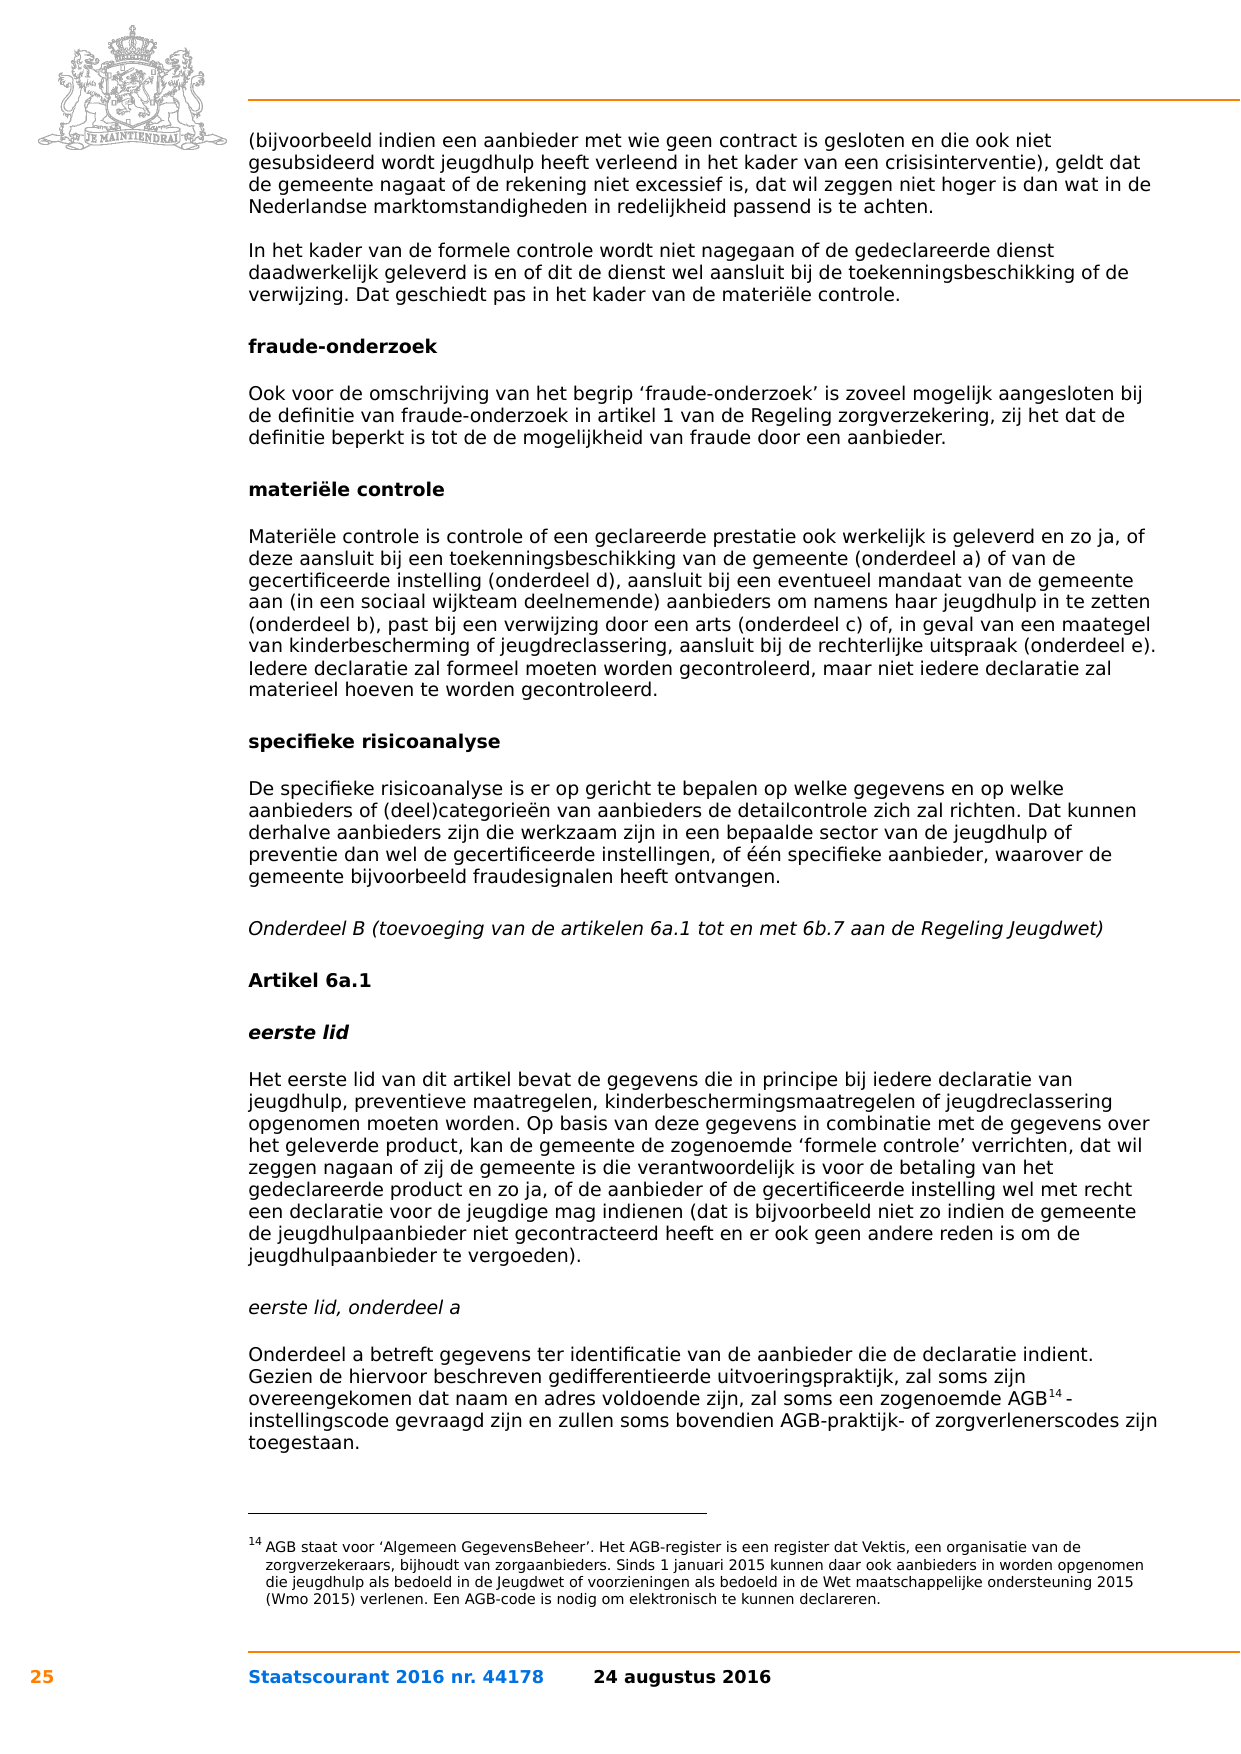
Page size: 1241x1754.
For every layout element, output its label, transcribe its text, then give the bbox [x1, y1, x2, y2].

text In het kader van de formele controle wordt niet nagegaan of de gedeclareerde dienst daadwerkelijk geleverd is en of dit de dienst wel aansluit bij de toekenningsbeschikking of de verwijzing. Dat geschiedt pas in het kader van de materiële controle. [248, 240, 1163, 306]
text Materiële controle is controle of een geclareerde prestatie ook werkelijk is geleverd en zo ja, of deze aansluit bij een toekenningsbeschikking van de gemeente (onderdeel a) of van de gecertificeerde instelling (onderdeel d), aansluit bij een eventueel mandaat van de gemeente aan (in een sociaal wijkteam deelnemende) aanbieders om namens haar jeugdhulp in te zetten (onderdeel b), past bij een verwijzing door een arts (onderdeel c) of, in geval van een maategel van kinderbescherming of jeugdreclassering, aansluit bij de rechterlijke uitspraak (onderdeel e). Iedere declaratie zal formeel moeten worden gecontroleerd, maar niet iedere declaratie zal materieel hoeven te worden gecontroleerd. [248, 526, 1163, 701]
subtitle fraude-onderzoek [248, 336, 1163, 358]
subtitle materiële controle [248, 478, 1163, 501]
text (bijvoorbeeld indien een aanbieder met wie geen contract is gesloten en die ook niet gesubsideerd wordt jeugdhulp heeft verleend in het kader van een crisisinterventie), geldt dat de gemeente nagaat of de rekening niet excessief is, dat wil zeggen niet hoger is dan wat in de Nederlandse marktomstandigheden in redelijkheid passend is te achten. [248, 130, 1163, 218]
subtitle specifieke risicoanalyse [248, 731, 1163, 753]
text AGB staat voor ‘Algemeen GegevensBeheer’. Het AGB-register is een register dat Vektis, een organisatie van de zorgverzekeraars, bijhoudt van zorgaanbieders. Sinds 1 januari 2015 kunnen daar ook aanbieders in worden opgenomen die jeugdhulp als bedoeld in de Jeugdwet of voorzieningen als bedoeld in de Wet maatschappelijke ondersteuning 2015 (Wmo 2015) verlenen. Een AGB-code is nodig om elektronisch te kunnen declareren. [248, 1535, 1163, 1608]
subtitle eerste lid [248, 1022, 1163, 1044]
picture [38, 25, 227, 150]
text Onderdeel a betreft gegevens ter identificatie van de aanbieder die de declaratie indient. Gezien de hiervoor beschreven gedifferentieerde uitvoeringspraktijk, zal soms zijn overeengekomen dat naam en adres voldoende zijn, zal soms een zogenoemde AGB-instellingscode gevraagd zijn en zullen soms bovendien AGB-praktijk- of zorgverlenerscodes zijn toegestaan. [248, 1344, 1163, 1454]
text Ook voor de omschrijving van het begrip ‘fraude-onderzoek’ is zoveel mogelijk aangesloten bij de definitie van fraude-onderzoek in artikel 1 van de Regeling zorgverzekering, zij het dat de definitie beperkt is tot de de mogelijkheid van fraude door een aanbieder. [248, 383, 1163, 448]
subtitle eerste lid, onderdeel a [248, 1297, 1163, 1319]
subtitle Artikel 6a.1 [248, 970, 1163, 992]
text Het eerste lid van dit artikel bevat de gegevens die in principe bij iedere declaratie van jeugdhulp, preventieve maatregelen, kinderbeschermingsmaatregelen of jeugdreclassering opgenomen moeten worden. Op basis van deze gegevens in combinatie met de gegevens over het geleverde product, kan de gemeente de zogenoemde ‘formele controle’ verrichten, dat wil zeggen nagaan of zij de gemeente is die verantwoordelijk is voor de betaling van het gedeclareerde product en zo ja, of de aanbieder of de gecertificeerde instelling wel met recht een declaratie voor de jeugdige mag indienen (dat is bijvoorbeeld niet zo indien de gemeente de jeugdhulpaanbieder niet gecontracteerd heeft en er ook geen andere reden is om de jeugdhulpaanbieder te vergoeden). [248, 1069, 1163, 1267]
text De specifieke risicoanalyse is er op gericht te bepalen op welke gegevens en op welke aanbieders of (deel)categorieën van aanbieders de detailcontrole zich zal richten. Dat kunnen derhalve aanbieders zijn die werkzaam zijn in een bepaalde sector van de jeugdhulp of preventie dan wel de gecertificeerde instellingen, of één specifieke aanbieder, waarover de gemeente bijvoorbeeld fraudesignalen heeft ontvangen. [248, 778, 1163, 888]
subtitle Onderdeel B (toevoeging van de artikelen 6a.1 tot en met 6b.7 aan de Regeling Jeugdwet) [248, 918, 1163, 940]
